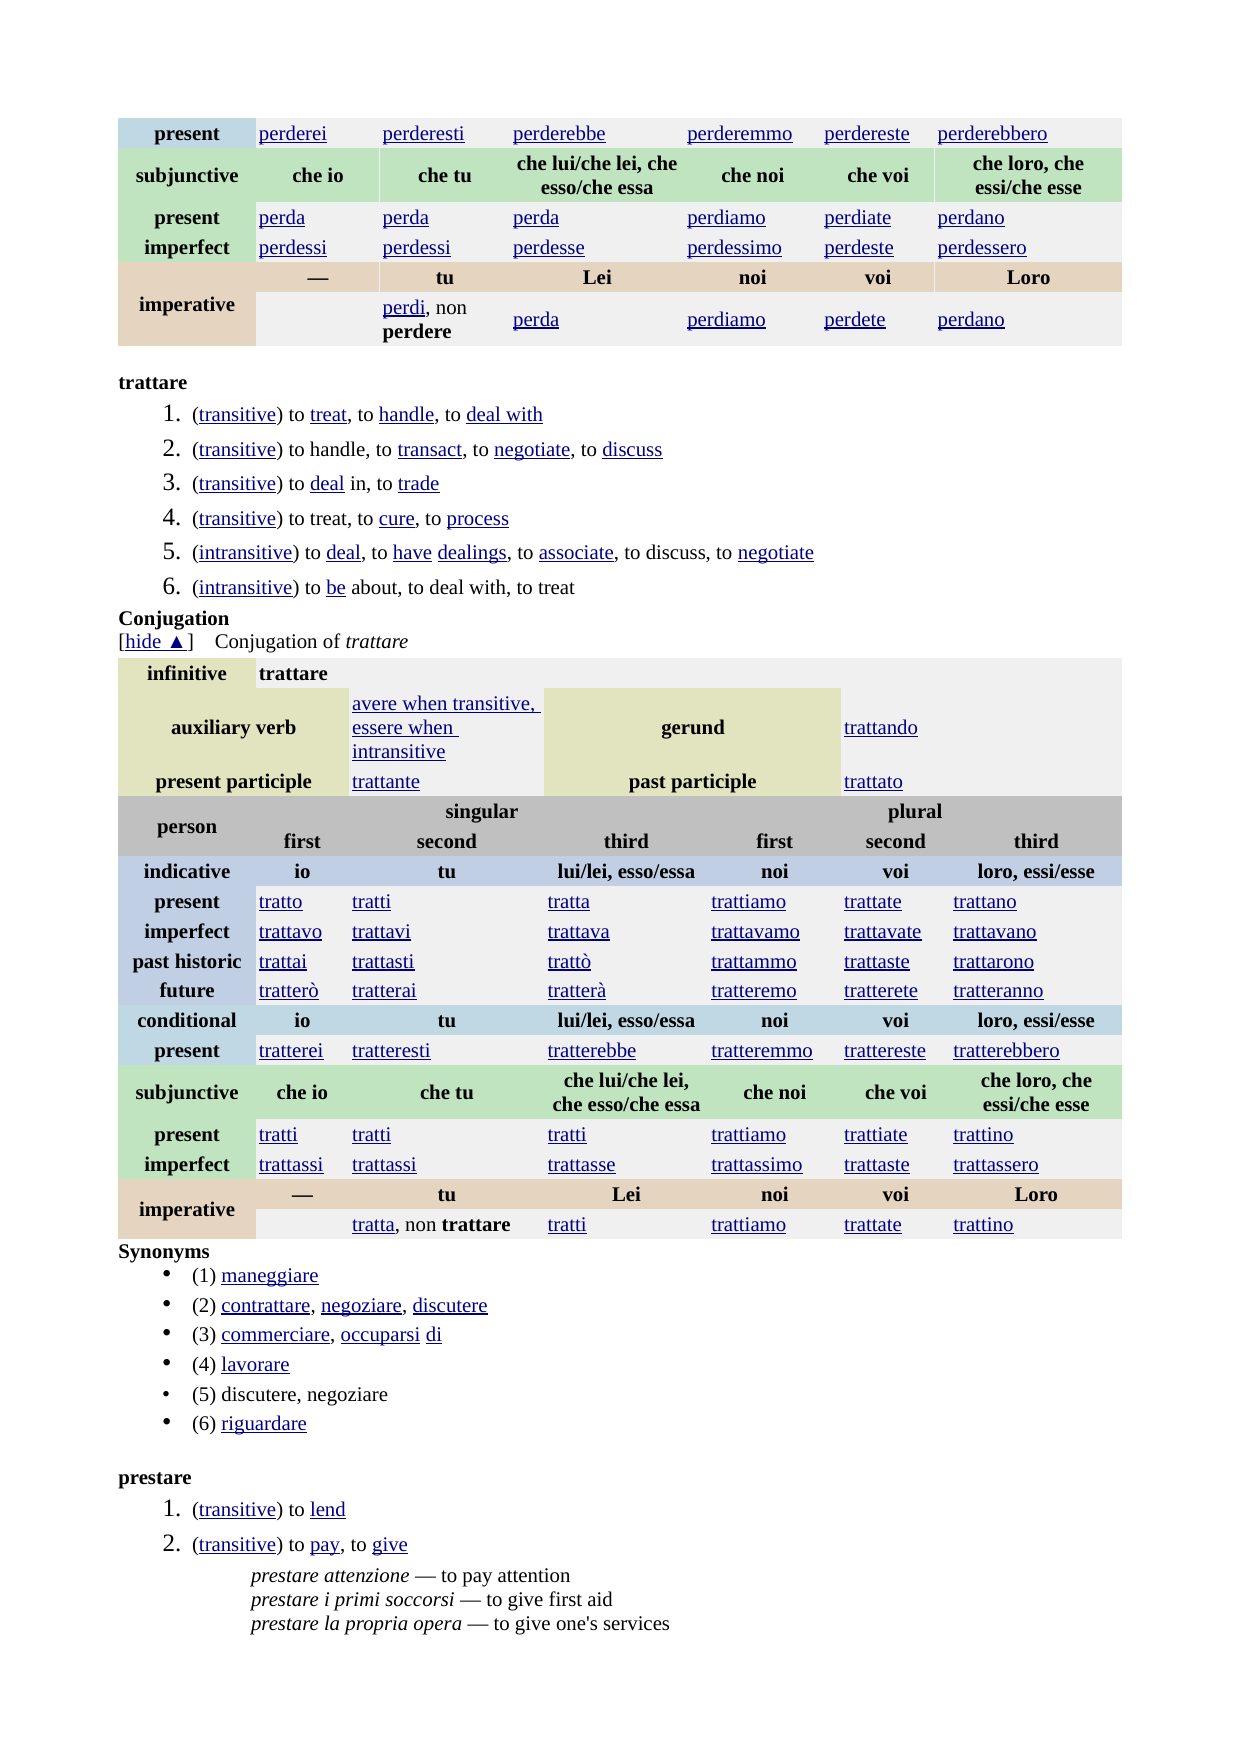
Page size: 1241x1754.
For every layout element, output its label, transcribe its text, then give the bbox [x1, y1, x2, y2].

table_cell trattiamo [708, 1209, 841, 1239]
table_cell perda [510, 202, 684, 232]
list (6) riguardare [162, 1411, 1122, 1436]
table_cell che loro, che essi/che esse [950, 1065, 1122, 1119]
table_cell perda [380, 202, 510, 232]
table_cell trattavano [950, 916, 1122, 946]
table_cell singular [256, 796, 708, 826]
table_cell trattano [950, 886, 1122, 916]
table_cell voi [841, 1005, 950, 1035]
list (transitive) to deal in, to trade [162, 467, 1122, 496]
table_cell perdessimo [684, 232, 821, 262]
table_cell noi [684, 262, 821, 292]
table_cell perderei [256, 118, 379, 148]
table_header trattare [256, 658, 349, 688]
table_cell present [118, 1035, 256, 1065]
list prestare attenzione ― to pay attention [221, 1562, 1122, 1587]
list (4) lavorare [162, 1352, 1122, 1377]
table_cell tratta, non trattare [349, 1209, 544, 1239]
table_cell imperative [118, 1179, 256, 1239]
table_cell che noi [684, 148, 821, 202]
list prestare la propria opera ― to give one's services [221, 1611, 1122, 1635]
table_cell tratti [544, 1119, 708, 1149]
table_cell perdereste [821, 118, 934, 148]
table_cell loro, essi/esse [950, 1005, 1122, 1035]
table_cell noi [708, 856, 841, 886]
table_cell avere when transitive, essere when intransitive [349, 688, 544, 766]
list (intransitive) to deal, to have dealings, to associate, to discuss, to negotiate [162, 536, 1122, 565]
table_cell [256, 1209, 349, 1239]
table_cell io [256, 1005, 349, 1035]
table_cell loro, essi/esse [950, 856, 1122, 886]
subtitle Conjugation [118, 605, 1122, 629]
table_cell subjunctive [118, 1065, 256, 1119]
table_cell auxiliary verb [118, 688, 349, 766]
table_cell tratterai [349, 976, 544, 1005]
table_cell che lui/che lei, che esso/che essa [544, 1065, 708, 1119]
table_cell past historic [118, 946, 256, 976]
table_cell lui/lei, esso/essa [544, 856, 708, 886]
text trattare [118, 370, 1122, 394]
table_header infinitive [118, 658, 256, 688]
table_cell tratteremo [708, 976, 841, 1005]
table_cell tratti [349, 1119, 544, 1149]
table_cell trattaste [841, 946, 950, 976]
table_cell che tu [380, 148, 510, 202]
table_cell perderemmo [684, 118, 821, 148]
table_cell tratto [256, 886, 349, 916]
table_cell present [118, 118, 256, 148]
table_cell first [256, 826, 349, 856]
table_cell present [118, 886, 256, 916]
table_cell che noi [708, 1065, 841, 1119]
table_cell imperfect [118, 916, 256, 946]
list (intransitive) to be about, to deal with, to treat [162, 571, 1122, 600]
table_header [544, 658, 841, 688]
table_cell noi [708, 1005, 841, 1035]
table_cell tu [349, 856, 544, 886]
table_cell tratta [544, 886, 708, 916]
table_cell trattavamo [708, 916, 841, 946]
table_cell che io [256, 148, 379, 202]
table_cell imperfect [118, 1149, 256, 1179]
table_cell [256, 292, 379, 346]
table_cell tratti [349, 886, 544, 916]
list (1) maneggiare [162, 1263, 1122, 1288]
table_cell trattino [950, 1119, 1122, 1149]
table_cell che lui/che lei, che esso/che essa [510, 148, 684, 202]
table_cell Lei [544, 1179, 708, 1209]
table_cell tu [349, 1179, 544, 1209]
table_cell trattammo [708, 946, 841, 976]
list (transitive) to lend [162, 1493, 1122, 1522]
table_cell indicative [118, 856, 256, 886]
table_cell future [118, 976, 256, 1005]
table_cell tu [380, 262, 510, 292]
list prestare i primi soccorsi ― to give first aid [221, 1587, 1122, 1611]
list (5) discutere, negoziare [162, 1382, 1122, 1406]
table_cell trattasti [349, 946, 544, 976]
table_cell che tu [349, 1065, 544, 1119]
table_cell che io [256, 1065, 349, 1119]
table_cell present [118, 202, 256, 232]
table_cell trattaste [841, 1149, 950, 1179]
table_cell perdessi [256, 232, 379, 262]
table_cell past participle [544, 766, 841, 796]
table_cell perdiamo [684, 202, 821, 232]
table_cell trattino [950, 1209, 1122, 1239]
table_cell trattava [544, 916, 708, 946]
table_cell trattasse [544, 1149, 708, 1179]
table_cell voi [841, 856, 950, 886]
table_cell perdano [935, 292, 1122, 346]
table_cell noi [708, 1179, 841, 1209]
text prestare [118, 1465, 1122, 1489]
table_cell trattarono [950, 946, 1122, 976]
table_cell plural [708, 796, 1122, 826]
table_cell tratti [256, 1119, 349, 1149]
table_cell trattate [841, 1209, 950, 1239]
table_cell tratteremmo [708, 1035, 841, 1065]
table_cell perda [256, 202, 379, 232]
table_cell — [256, 262, 379, 292]
table_header [349, 658, 544, 688]
table_cell tratti [544, 1209, 708, 1239]
table_cell tu [349, 1005, 544, 1035]
table_cell imperfect [118, 232, 256, 262]
table_header [841, 658, 1122, 688]
table_cell trattò [544, 946, 708, 976]
table_cell che voi [821, 148, 934, 202]
table_cell perdesse [510, 232, 684, 262]
table_cell trattassimo [708, 1149, 841, 1179]
table_cell trattiamo [708, 886, 841, 916]
table_cell trattavo [256, 916, 349, 946]
table_cell third [544, 826, 708, 856]
list (3) commerciare, occuparsi di [162, 1322, 1122, 1347]
table_cell Lei [510, 262, 684, 292]
table_cell present participle [118, 766, 349, 796]
table_cell imperative [118, 262, 256, 346]
table_cell perdiamo [684, 292, 821, 346]
table_cell trattereste [841, 1035, 950, 1065]
table_cell perdete [821, 292, 934, 346]
table_cell perdiate [821, 202, 934, 232]
table_cell perdessi [380, 232, 510, 262]
table_cell second [349, 826, 544, 856]
table_cell perderebbero [935, 118, 1122, 148]
table_cell io [256, 856, 349, 886]
table_cell tratterebbero [950, 1035, 1122, 1065]
table_cell tratterete [841, 976, 950, 1005]
subtitle Synonyms [118, 1239, 1122, 1263]
table_cell perdano [935, 202, 1122, 232]
list (transitive) to treat, to cure, to process [162, 502, 1122, 531]
table_cell voi [841, 1179, 950, 1209]
table_cell — [256, 1179, 349, 1209]
table_cell che voi [841, 1065, 950, 1119]
table_cell trattiamo [708, 1119, 841, 1149]
table_cell trattate [841, 886, 950, 916]
table_cell tratterà [544, 976, 708, 1005]
table_cell Loro [935, 262, 1122, 292]
table_cell gerund [544, 688, 841, 766]
list (transitive) to treat, to handle, to deal with [162, 398, 1122, 427]
table_cell perdeste [821, 232, 934, 262]
table_cell perda [510, 292, 684, 346]
table_cell subjunctive [118, 148, 256, 202]
table_cell tratteranno [950, 976, 1122, 1005]
text [hide ▲] Conjugation of trattare [118, 629, 1122, 653]
table_cell perdessero [935, 232, 1122, 262]
table_cell perdi, non perdere [380, 292, 510, 346]
table_cell first [708, 826, 841, 856]
table_cell tratteresti [349, 1035, 544, 1065]
table_cell trattassi [349, 1149, 544, 1179]
table_cell trattavate [841, 916, 950, 946]
list (transitive) to handle, to transact, to negotiate, to discuss [162, 433, 1122, 462]
list (transitive) to pay, to give [162, 1528, 1122, 1557]
table_cell tratterebbe [544, 1035, 708, 1065]
table_cell tratterò [256, 976, 349, 1005]
table_cell voi [821, 262, 934, 292]
table_cell trattavi [349, 916, 544, 946]
table_cell second [841, 826, 950, 856]
table_cell trattassero [950, 1149, 1122, 1179]
table_cell present [118, 1119, 256, 1149]
table_cell trattante [349, 766, 544, 796]
table_cell trattato [841, 766, 1122, 796]
table_cell perderebbe [510, 118, 684, 148]
table_cell lui/lei, esso/essa [544, 1005, 708, 1035]
table_cell che loro, che essi/che esse [935, 148, 1122, 202]
table_cell tratterei [256, 1035, 349, 1065]
table_cell trattando [841, 688, 1122, 766]
table_cell trattassi [256, 1149, 349, 1179]
table_cell trattai [256, 946, 349, 976]
list (2) contrattare, negoziare, discutere [162, 1293, 1122, 1317]
table_cell person [118, 796, 256, 856]
table_cell perderesti [380, 118, 510, 148]
table_cell conditional [118, 1005, 256, 1035]
table_cell Loro [950, 1179, 1122, 1209]
table_cell third [950, 826, 1122, 856]
table_cell trattiate [841, 1119, 950, 1149]
